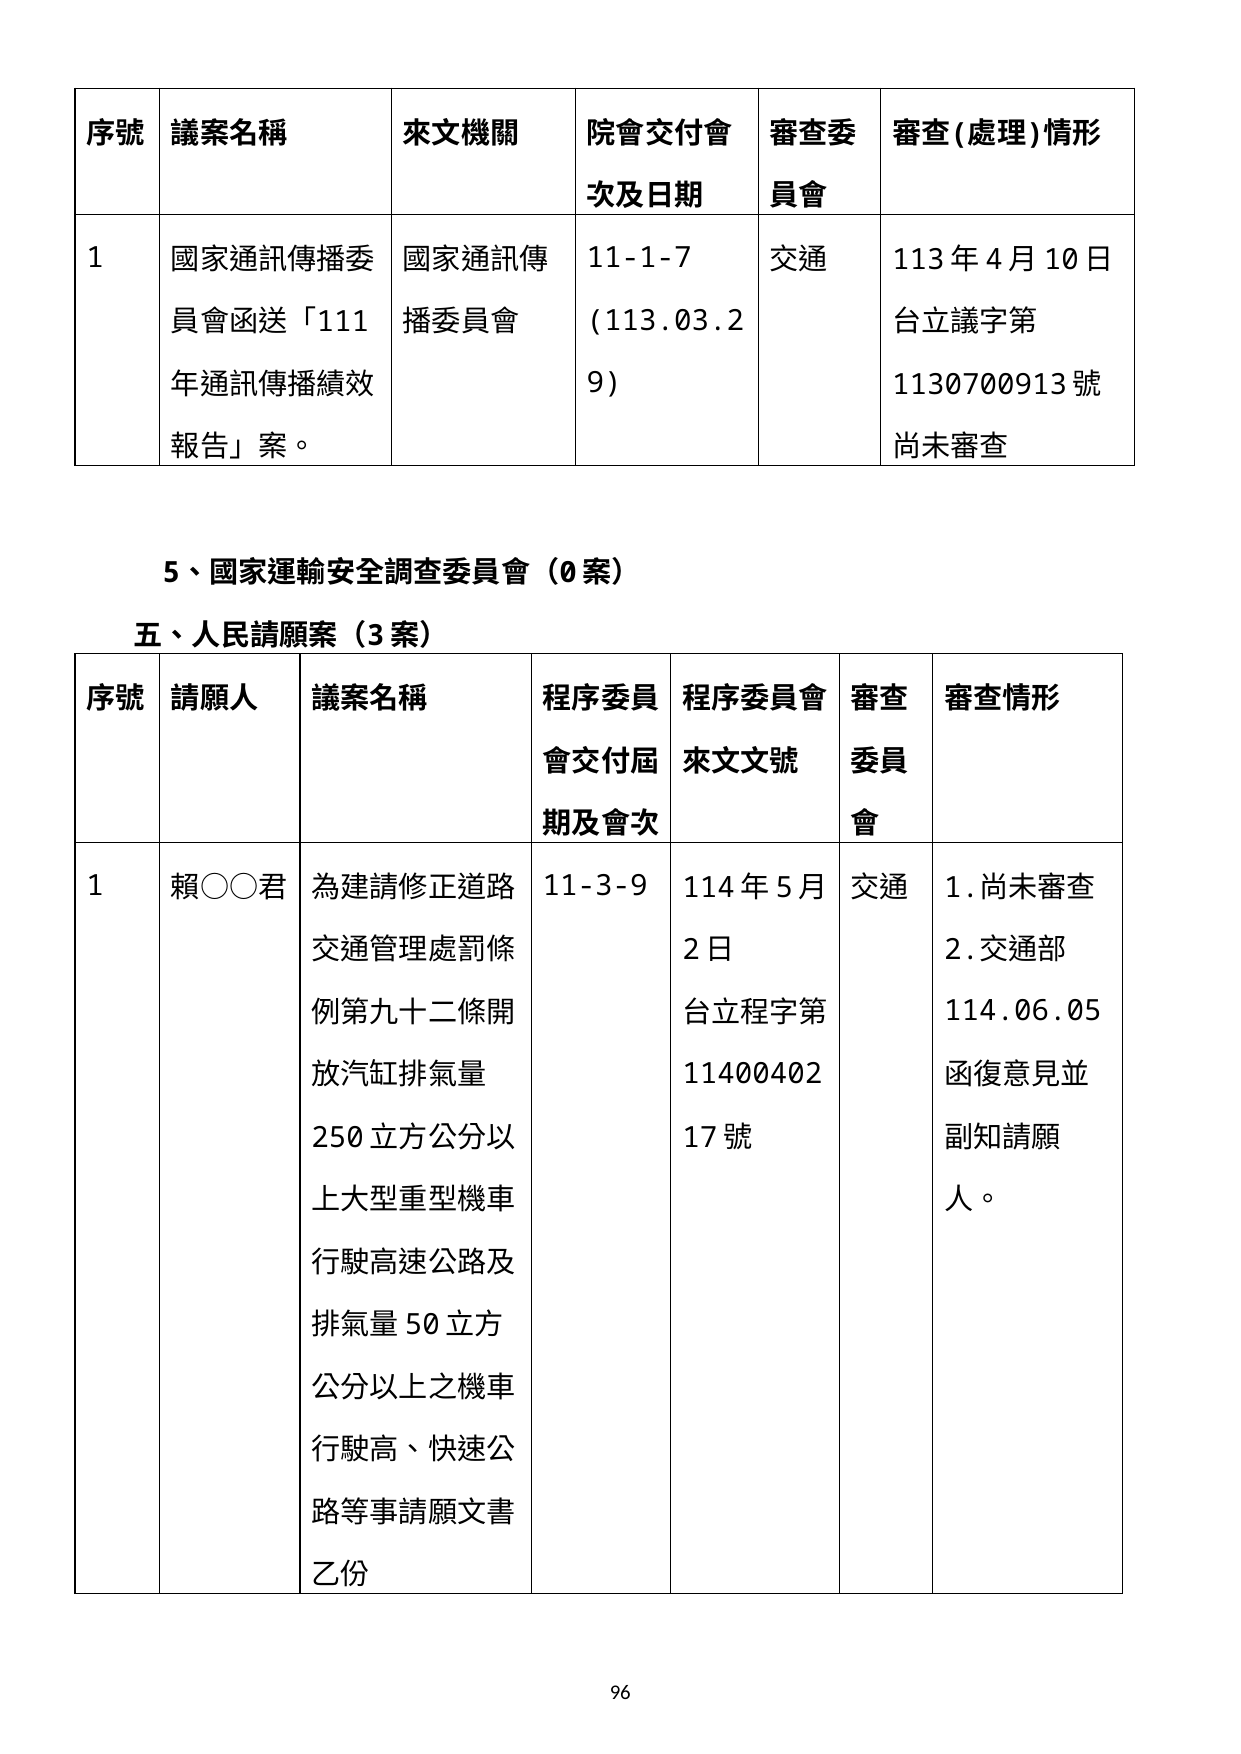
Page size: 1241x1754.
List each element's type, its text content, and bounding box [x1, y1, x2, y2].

table_header 審查情形 [933, 654, 1122, 842]
table_cell 1 [76, 215, 159, 465]
table_header 議案名稱 [160, 89, 391, 214]
table_header 序號 [76, 654, 159, 842]
table_cell 11-3-9 [532, 843, 670, 1593]
table_cell 113年4月10日 台立議字第1130700913號 尚未審查 [881, 215, 1134, 465]
table_header 院會交付會次及日期 [576, 89, 758, 214]
table_header 審查(處理)情形 [881, 89, 1134, 214]
table_header 程序委員會來文文號 [671, 654, 839, 842]
table_cell 1 [76, 843, 159, 1593]
table_cell 為建請修正道路交通管理處罰條例第九十二條開放汽缸排氣量250立方公分以上大型重型機車行駛高速公路及排氣量50立方公分以上之機車行駛高、快速公路等事請願文書乙份 [301, 843, 531, 1593]
table_cell 1.尚未審查 2.交通部114.06.05函復意見並副知請願人。 [933, 843, 1122, 1593]
table_cell 國家通訊傳播委員會 [392, 215, 575, 465]
table_header 議案名稱 [301, 654, 531, 842]
table_header 審查委員會 [759, 89, 880, 214]
table_header 來文機關 [392, 89, 575, 214]
table_header 審查委員會 [840, 654, 932, 842]
subtitle 5、國家運輸安全調查委員會（0案） [75, 528, 1165, 591]
table_cell 11-1-7 (113.03.29) [576, 215, 758, 465]
table_cell 114年5月2日 台立程字第1140040217號 [671, 843, 839, 1593]
subtitle 五、人民請願案（3案） [75, 591, 1165, 653]
table_cell 交通 [759, 215, 880, 465]
table_cell 國家通訊傳播委員會函送「111年通訊傳播績效報告」案。 [160, 215, 391, 465]
table_header 請願人 [160, 654, 299, 842]
table_cell 賴○○君 [160, 843, 299, 1593]
table_header 序號 [76, 89, 159, 214]
table_cell 交通 [840, 843, 932, 1593]
table_header 程序委員會交付屆期及會次 [532, 654, 670, 842]
